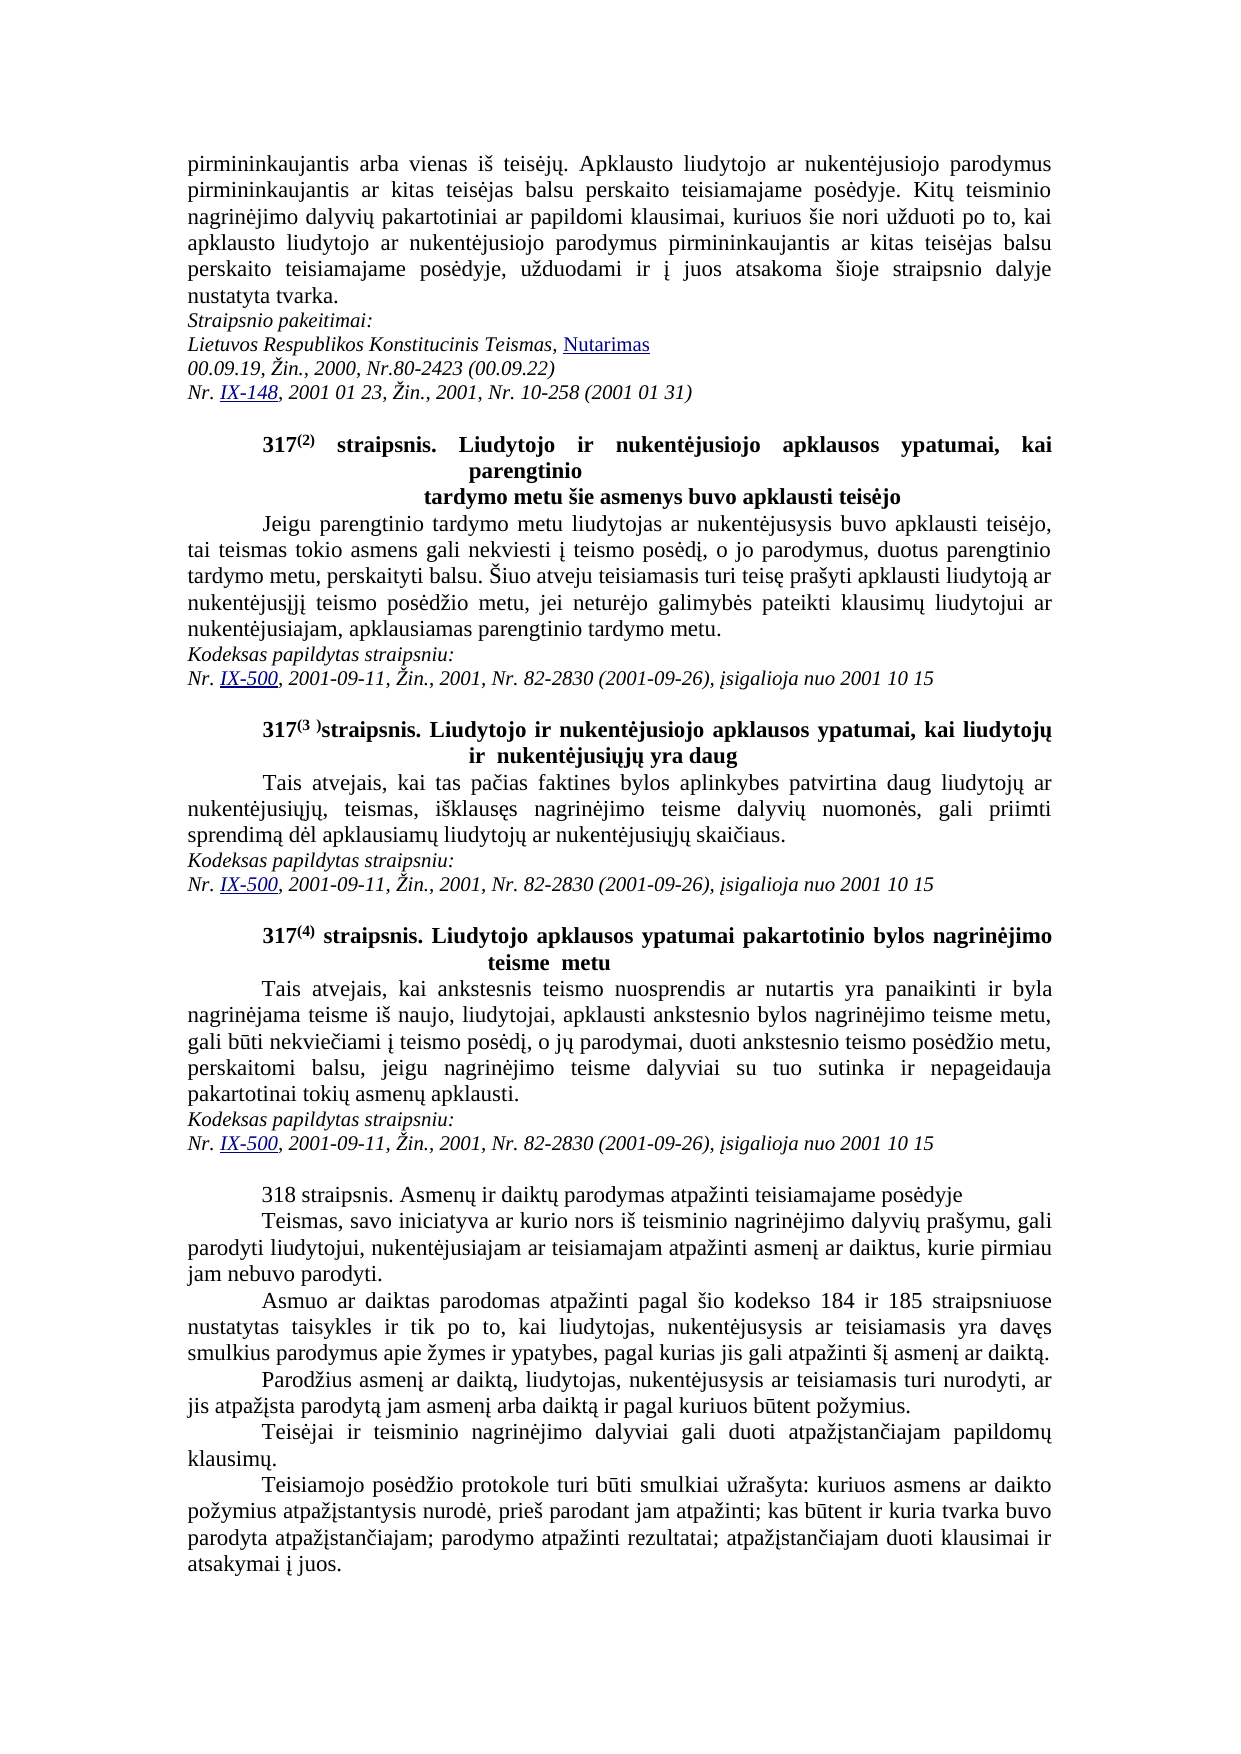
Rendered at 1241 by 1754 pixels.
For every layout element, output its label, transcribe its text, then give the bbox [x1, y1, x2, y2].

text tardymo metu šie asmenys buvo apklausti teisėjo [424, 483, 1053, 510]
text Kodeksas papildytas straipsniu: [187, 1107, 1053, 1131]
text Lietuvos Respublikos Konstitucinis Teismas, Nutarimas [187, 332, 1053, 356]
text Tais atvejais, kai tas pačias faktines bylos aplinkybes patvirtina daug liudytojų ar nukentėjusiųjų, teismas, išklausęs nagrinėjimo teisme dalyvių nuomonės, gali priimti sprendimą dėl apklausiamų liudytojų ar nukentėjusiųjų skaičiaus. [187, 769, 1053, 848]
text Teisiamojo posėdžio protokole turi būti smulkiai užrašyta: kuriuos asmens ar daikto požymius atpažįstantysis nurodė, prieš parodant jam atpažinti; kas būtent ir kuria tvarka buvo parodyta atpažįstančiajam; parodymo atpažinti rezultatai; atpažįstančiajam duoti klausimai ir atsakymai į juos. [187, 1471, 1053, 1577]
text 00.09.19, Žin., 2000, Nr.80-2423 (00.09.22) [187, 356, 1053, 380]
text Kodeksas papildytas straipsniu: [187, 642, 1053, 666]
text Nr. IX-148, 2001 01 23, Žin., 2001, Nr. 10-258 (2001 01 31) [187, 380, 1053, 404]
text pirmininkaujantis arba vienas iš teisėjų. Apklausto liudytojo ar nukentėjusiojo parodymus pirmininkaujantis ar kitas teisėjas balsu perskaito teisiamajame posėdyje. Kitų teisminio nagrinėjimo dalyvių pakartotiniai ar papildomi klausimai, kuriuos šie nori užduoti po to, kai apklausto liudytojo ar nukentėjusiojo parodymus pirmininkaujantis ar kitas teisėjas balsu perskaito teisiamajame posėdyje, užduodami ir į juos atsakoma šioje straipsnio dalyje nustatyta tvarka. [187, 150, 1053, 308]
text Teisėjai ir teisminio nagrinėjimo dalyviai gali duoti atpažįstančiajam papildomų klausimų. [187, 1418, 1053, 1471]
text Nr. IX-500, 2001-09-11, Žin., 2001, Nr. 82-2830 (2001-09-26), įsigalioja nuo 2001 10 15 [187, 872, 1053, 896]
text Jeigu parengtinio tardymo metu liudytojas ar nukentėjusysis buvo apklausti teisėjo, tai teismas tokio asmens gali nekviesti į teismo posėdį, o jo parodymus, duotus parengtinio tardymo metu, perskaityti balsu. Šiuo atveju teisiamasis turi teisę prašyti apklausti liudytoją ar nukentėjusįjį teismo posėdžio metu, jei neturėjo galimybės pateikti klausimų liudytojui ar nukentėjusiajam, apklausiamas parengtinio tardymo metu. [187, 510, 1053, 642]
text Tais atvejais, kai ankstesnis teismo nuosprendis ar nutartis yra panaikinti ir byla nagrinėjama teisme iš naujo, liudytojai, apklausti ankstesnio bylos nagrinėjimo teisme metu, gali būti nekviečiami į teismo posėdį, o jų parodymai, duoti ankstesnio teismo posėdžio metu, perskaitomi balsu, jeigu nagrinėjimo teisme dalyviai su tuo sutinka ir nepageidauja pakartotinai tokių asmenų apklausti. [187, 975, 1053, 1107]
text 317(2) straipsnis. Liudytojo ir nukentėjusiojo apklausos ypatumai, kai parengtinio [262, 431, 1053, 483]
text 317(4) straipsnis. Liudytojo apklausos ypatumai pakartotinio bylos nagrinėjimo teisme metu [262, 922, 1053, 975]
text Asmuo ar daiktas parodomas atpažinti pagal šio kodekso 184 ir 185 straipsniuose nustatytas taisykles ir tik po to, kai liudytojas, nukentėjusysis ar teisiamasis yra davęs smulkius parodymus apie žymes ir ypatybes, pagal kurias jis gali atpažinti šį asmenį ar daiktą. [187, 1287, 1053, 1366]
text Kodeksas papildytas straipsniu: [187, 848, 1053, 872]
text Straipsnio pakeitimai: [187, 308, 1053, 332]
text 318 straipsnis. Asmenų ir daiktų parodymas atpažinti teisiamajame posėdyje [187, 1181, 1053, 1208]
text Nr. IX-500, 2001-09-11, Žin., 2001, Nr. 82-2830 (2001-09-26), įsigalioja nuo 2001 10 15 [187, 666, 1053, 690]
text Nr. IX-500, 2001-09-11, Žin., 2001, Nr. 82-2830 (2001-09-26), įsigalioja nuo 2001 10 15 [187, 1131, 1053, 1155]
text 317(3 )straipsnis. Liudytojo ir nukentėjusiojo apklausos ypatumai, kai liudytojų ir nukentėjusiųjų yra daug [262, 716, 1053, 769]
text Teismas, savo iniciatyva ar kurio nors iš teisminio nagrinėjimo dalyvių prašymu, gali parodyti liudytojui, nukentėjusiajam ar teisiamajam atpažinti asmenį ar daiktus, kurie pirmiau jam nebuvo parodyti. [187, 1208, 1053, 1287]
text Parodžius asmenį ar daiktą, liudytojas, nukentėjusysis ar teisiamasis turi nurodyti, ar jis atpažįsta parodytą jam asmenį arba daiktą ir pagal kuriuos būtent požymius. [187, 1366, 1053, 1418]
